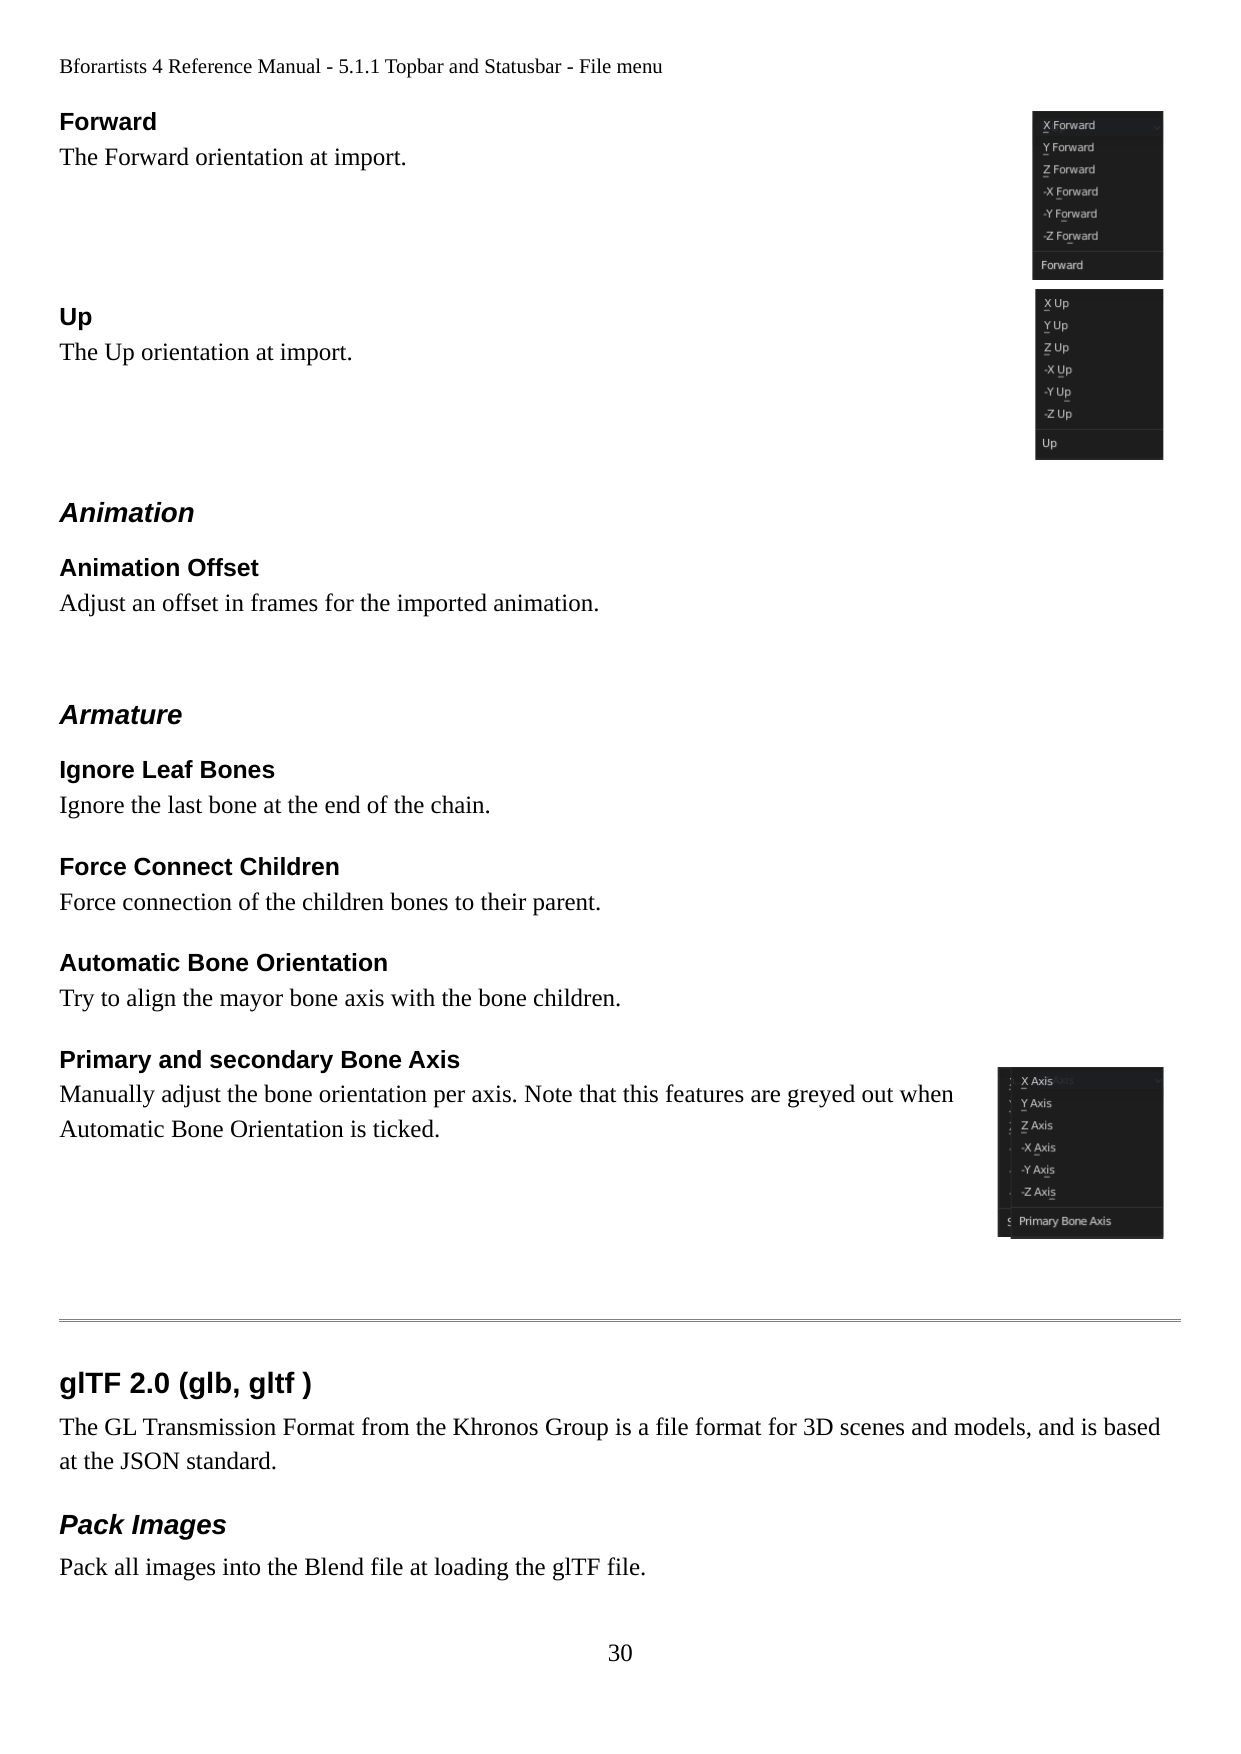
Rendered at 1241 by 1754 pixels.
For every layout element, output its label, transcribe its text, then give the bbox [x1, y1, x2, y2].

subtitle [1164, 302, 1181, 331]
subtitle Automatic Bone Orientation [59, 948, 1181, 977]
subtitle Up [59, 302, 1035, 331]
subtitle Animation Offset [59, 553, 1181, 582]
subtitle glTF 2.0 (glb, gltf ) [59, 1366, 1181, 1399]
subtitle Forward [59, 107, 1181, 136]
picture [1032, 111, 1164, 280]
text The GL Transmission Format from the Khronos Group is a file format for 3D scenes and models, and is based at the JSON standard. [59, 1412, 1181, 1475]
text Adjust an offset in frames for the imported animation. [59, 588, 1181, 617]
text Pack all images into the Blend file at loading the glTF file. [59, 1552, 1181, 1581]
subtitle Primary and secondary Bone Axis [59, 1045, 1181, 1073]
text The Forward orientation at import. [59, 142, 1032, 171]
subtitle Armature [59, 699, 1181, 731]
text Try to align the mayor bone axis with the bone children. [59, 983, 1181, 1012]
subtitle Animation [59, 496, 1181, 528]
subtitle Ignore Leaf Bones [59, 756, 1181, 784]
text Manually adjust the bone orientation per axis. Note that this features are greyed out when Automatic Bone Orientation is ticked. [59, 1079, 997, 1143]
text The Up orientation at import. [59, 337, 1035, 366]
text Ignore the last bone at the end of the chain. [59, 790, 1181, 819]
subtitle Pack Images [59, 1508, 1181, 1540]
picture [997, 1067, 1164, 1239]
subtitle Force Connect Children [59, 852, 1181, 881]
picture [1035, 289, 1164, 460]
text Force connection of the children bones to their parent. [59, 887, 1181, 916]
